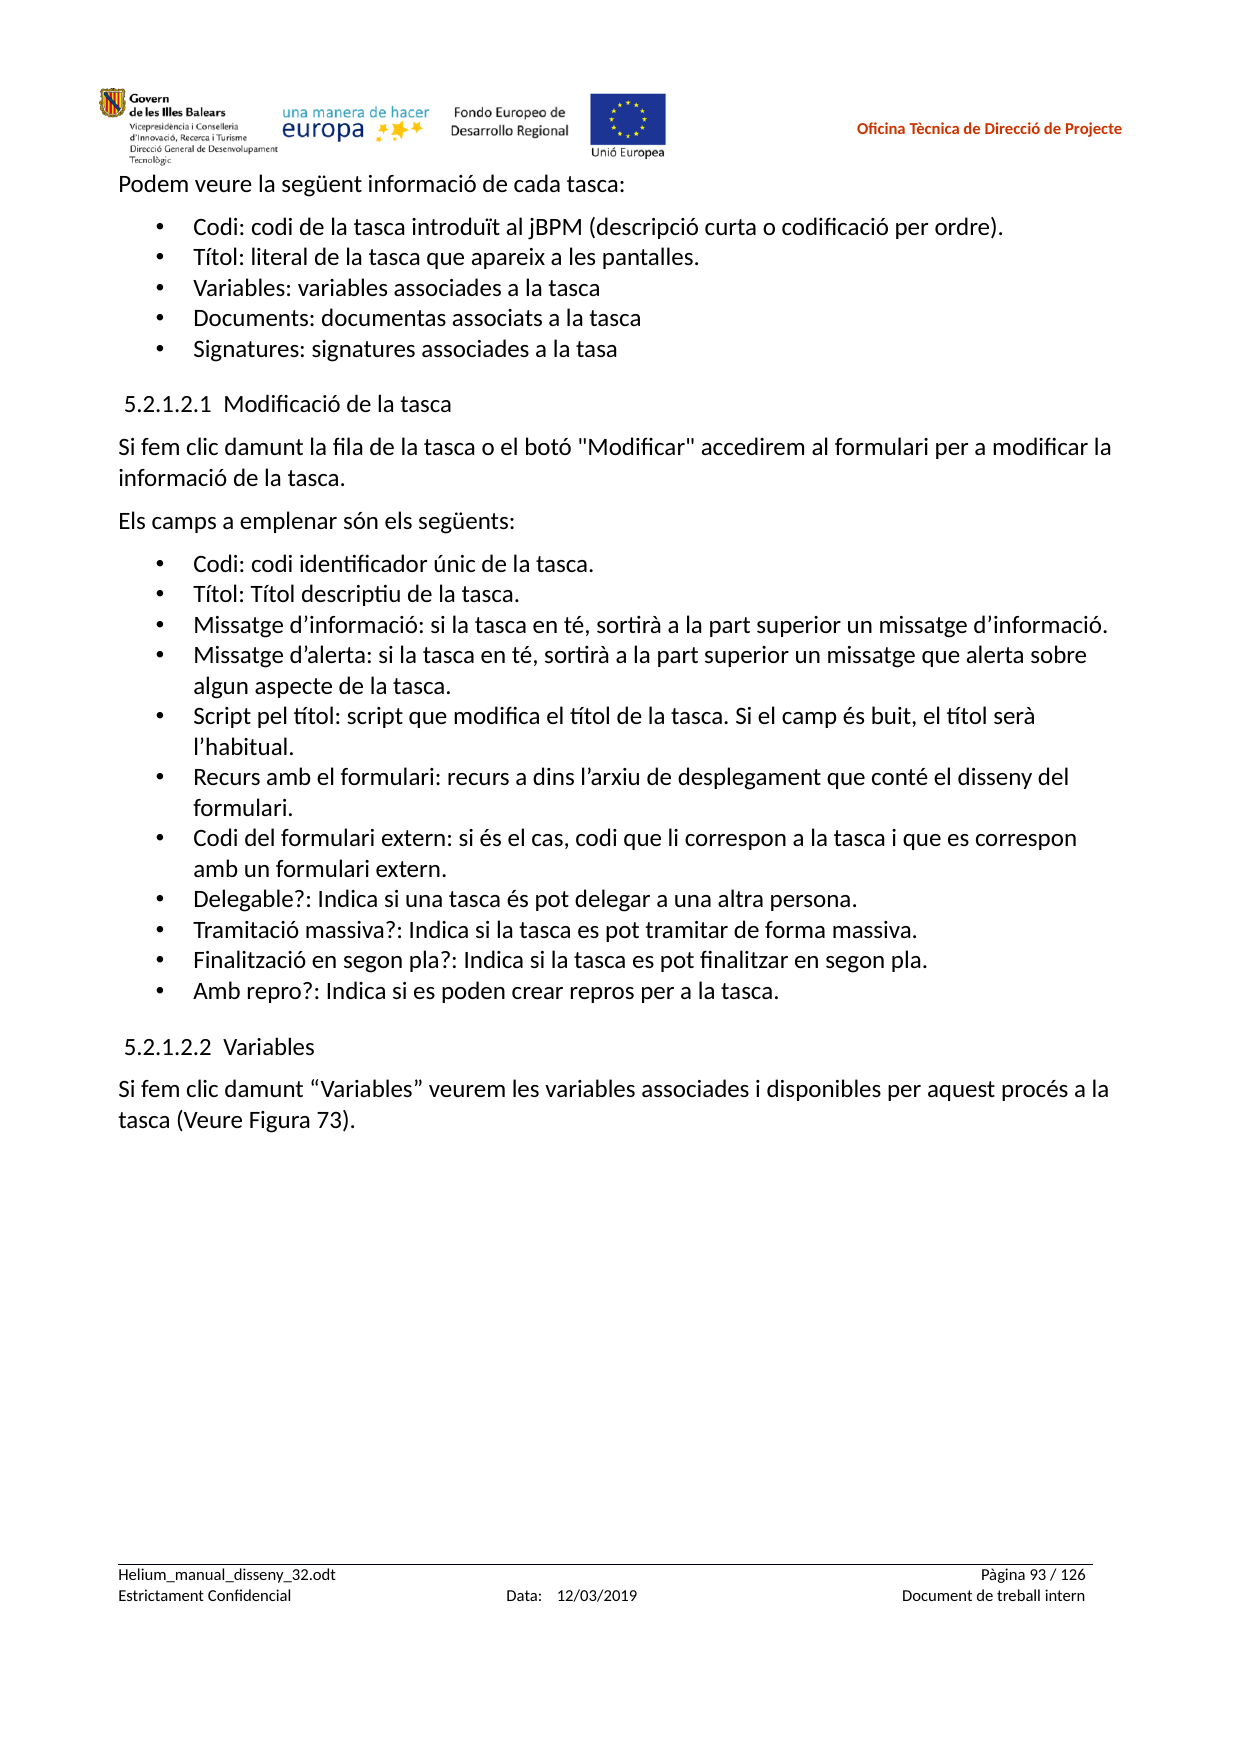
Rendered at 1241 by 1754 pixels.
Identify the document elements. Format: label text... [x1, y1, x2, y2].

text Podem veure la següent informació de cada tasca: [118, 168, 1122, 198]
list Missatge d’informació: si la tasca en té, sortirà a la part superior un missatge d’informació. [156, 609, 1122, 639]
text Si fem clic damunt “Variables” veurem les variables associades i disponibles per aquest procés a la tasca (Veure Figura 73). [118, 1073, 1122, 1134]
text Els camps a emplenar són els següents: [118, 505, 1122, 535]
list Codi del formulari extern: si és el cas, codi que li correspon a la tasca i que es correspon amb un formulari extern. [156, 823, 1122, 884]
list Signatures: signatures associades a la tasa [156, 333, 1122, 363]
list Missatge d’alerta: si la tasca en té, sortirà a la part superior un missatge que alerta sobre algun aspecte de la tasca. [156, 639, 1122, 701]
list Delegable?: Indica si una tasca és pot delegar a una altra persona. [156, 884, 1122, 914]
list Títol: Títol descriptiu de la tasca. [156, 578, 1122, 609]
list Títol: literal de la tasca que apareix a les pantalles. [156, 241, 1122, 272]
list Amb repro?: Indica si es poden crear repros per a la tasca. [156, 975, 1122, 1006]
list Codi: codi identificador únic de la tasca. [156, 548, 1122, 578]
subtitle Variables [118, 1031, 1122, 1061]
list Variables: variables associades a la tasca [156, 272, 1122, 302]
text Si fem clic damunt la fila de la tasca o el botó "Modificar" accedirem al formulari per a modificar la informació de la tasca. [118, 431, 1122, 492]
list Codi: codi de la tasca introduït al jBPM (descripció curta o codificació per ordre). [156, 211, 1122, 241]
list Finalització en segon pla?: Indica si la tasca es pot finalitzar en segon pla. [156, 945, 1122, 975]
subtitle Modificació de la tasca [118, 388, 1122, 419]
list Script pel títol: script que modifica el títol de la tasca. Si el camp és buit, el títol serà l’habitual. [156, 701, 1122, 762]
list Documents: documentas associats a la tasca [156, 302, 1122, 333]
list Recurs amb el formulari: recurs a dins l’arxiu de desplegament que conté el disseny del formulari. [156, 762, 1122, 823]
picture [99, 87, 668, 166]
list Tramitació massiva?: Indica si la tasca es pot tramitar de forma massiva. [156, 914, 1122, 945]
